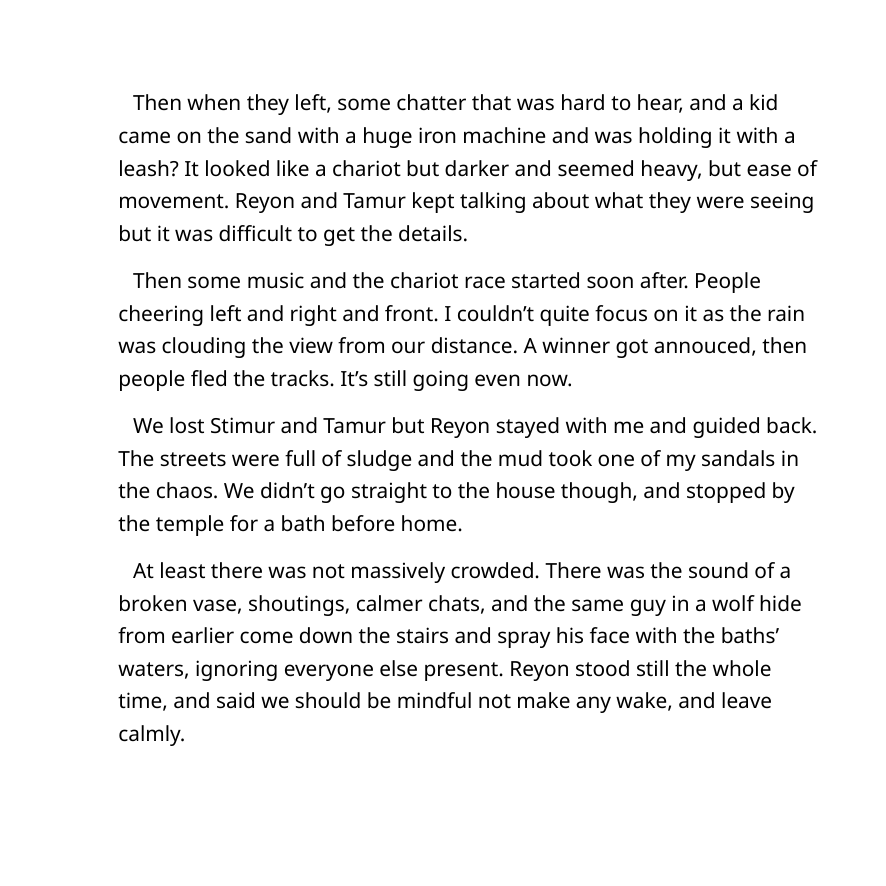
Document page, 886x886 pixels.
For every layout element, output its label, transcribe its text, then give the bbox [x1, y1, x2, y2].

text Then when they left, some chatter that was hard to hear, and a kid came on the sand with a huge iron machine and was holding it with a leash? It looked like a chariot but darker and seemed heavy, but ease of movement. Reyon and Tamur kept talking about what they were seeing but it was difficult to get the details. [118, 88, 827, 247]
text We lost Stimur and Tamur but Reyon stayed with me and guided back. The streets were full of sludge and the mud took one of my sandals in the chaos. We didn’t go straight to the house though, and stopped by the temple for a bath before home. [118, 411, 827, 537]
text At least there was not massively crowded. There was the sound of a broken vase, shoutings, calmer chats, and the same guy in a wolf hide from earlier come down the stairs and spray his face with the baths’ waters, ignoring everyone else present. Reyon stood still the whole time, and said we should be mindful not make any wake, and leave calmly. [118, 556, 827, 748]
text Then some music and the chariot race started soon after. People cheering left and right and front. I couldn’t quite focus on it as the rain was clouding the view from our distance. A winner got annouced, then people fled the tracks. It’s still going even now. [118, 266, 827, 392]
